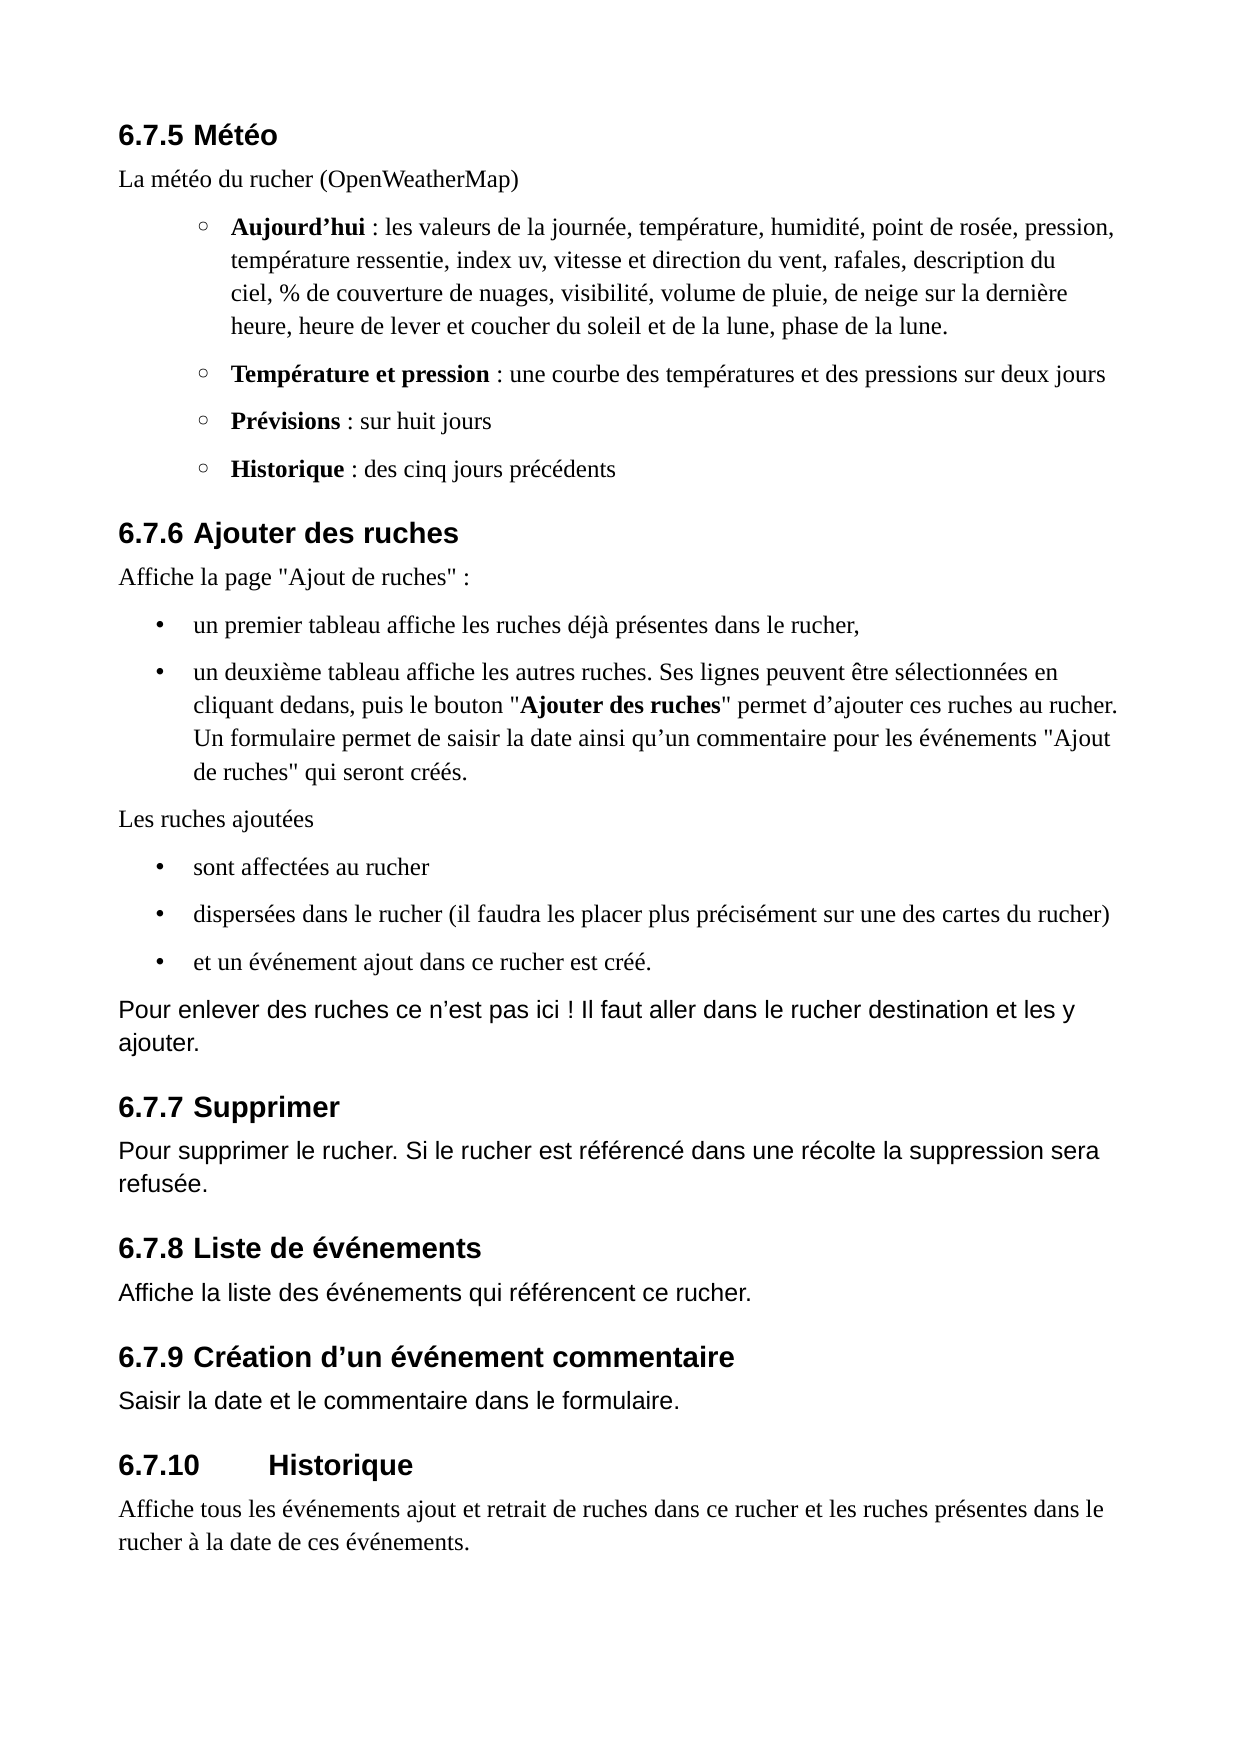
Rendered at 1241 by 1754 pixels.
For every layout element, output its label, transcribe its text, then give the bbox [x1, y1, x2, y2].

text Affiche tous les événements ajout et retrait de ruches dans ce rucher et les ruches présentes dans le rucher à la date de ces événements. [118, 1494, 1122, 1556]
subtitle Historique [118, 1448, 1122, 1482]
subtitle Création d’un événement commentaire [118, 1340, 1122, 1373]
text Les ruches ajoutées [118, 804, 1122, 833]
list un premier tableau affiche les ruches déjà présentes dans le rucher, [156, 610, 1122, 639]
text Affiche la liste des événements qui référencent ce rucher. [118, 1277, 1122, 1306]
list sont affectées au rucher [156, 852, 1122, 881]
list un deuxième tableau affiche les autres ruches. Ses lignes peuvent être sélectionnées en cliquant dedans, puis le bouton "Ajouter des ruches" permet d’ajouter ces ruches au rucher. Un formulaire permet de saisir la date ainsi qu’un commentaire pour les événements "Ajout de ruches" qui seront créés. [156, 657, 1122, 785]
subtitle Supprimer [118, 1090, 1122, 1123]
list dispersées dans le rucher (il faudra les placer plus précisément sur une des cartes du rucher) [156, 899, 1122, 928]
list Aujourd’hui : les valeurs de la journée, température, humidité, point de rosée, pression, température ressentie, index uv, vitesse et direction du vent, rafales, description du ciel, % de couverture de nuages, visibilité, volume de pluie, de neige sur la dernière heure, heure de lever et coucher du soleil et de la lune, phase de la lune. [193, 212, 1122, 340]
text Pour enlever des ruches ce n’est pas ici ! Il faut aller dans le rucher destination et les y ajouter. [118, 994, 1122, 1056]
subtitle Météo [118, 118, 1122, 152]
text Pour supprimer le rucher. Si le rucher est référencé dans une récolte la suppression sera refusée. [118, 1136, 1122, 1198]
list Prévisions : sur huit jours [193, 406, 1122, 435]
subtitle Ajouter des ruches [118, 516, 1122, 550]
text Saisir la date et le commentaire dans le formulaire. [118, 1386, 1122, 1415]
list Température et pression : une courbe des températures et des pressions sur deux jours [193, 359, 1122, 387]
list et un événement ajout dans ce rucher est créé. [156, 947, 1122, 976]
text La météo du rucher (OpenWeatherMap) [118, 164, 1122, 193]
list Historique : des cinq jours précédents [193, 454, 1122, 483]
subtitle Liste de événements [118, 1231, 1122, 1265]
text Affiche la page "Ajout de ruches" : [118, 562, 1122, 591]
